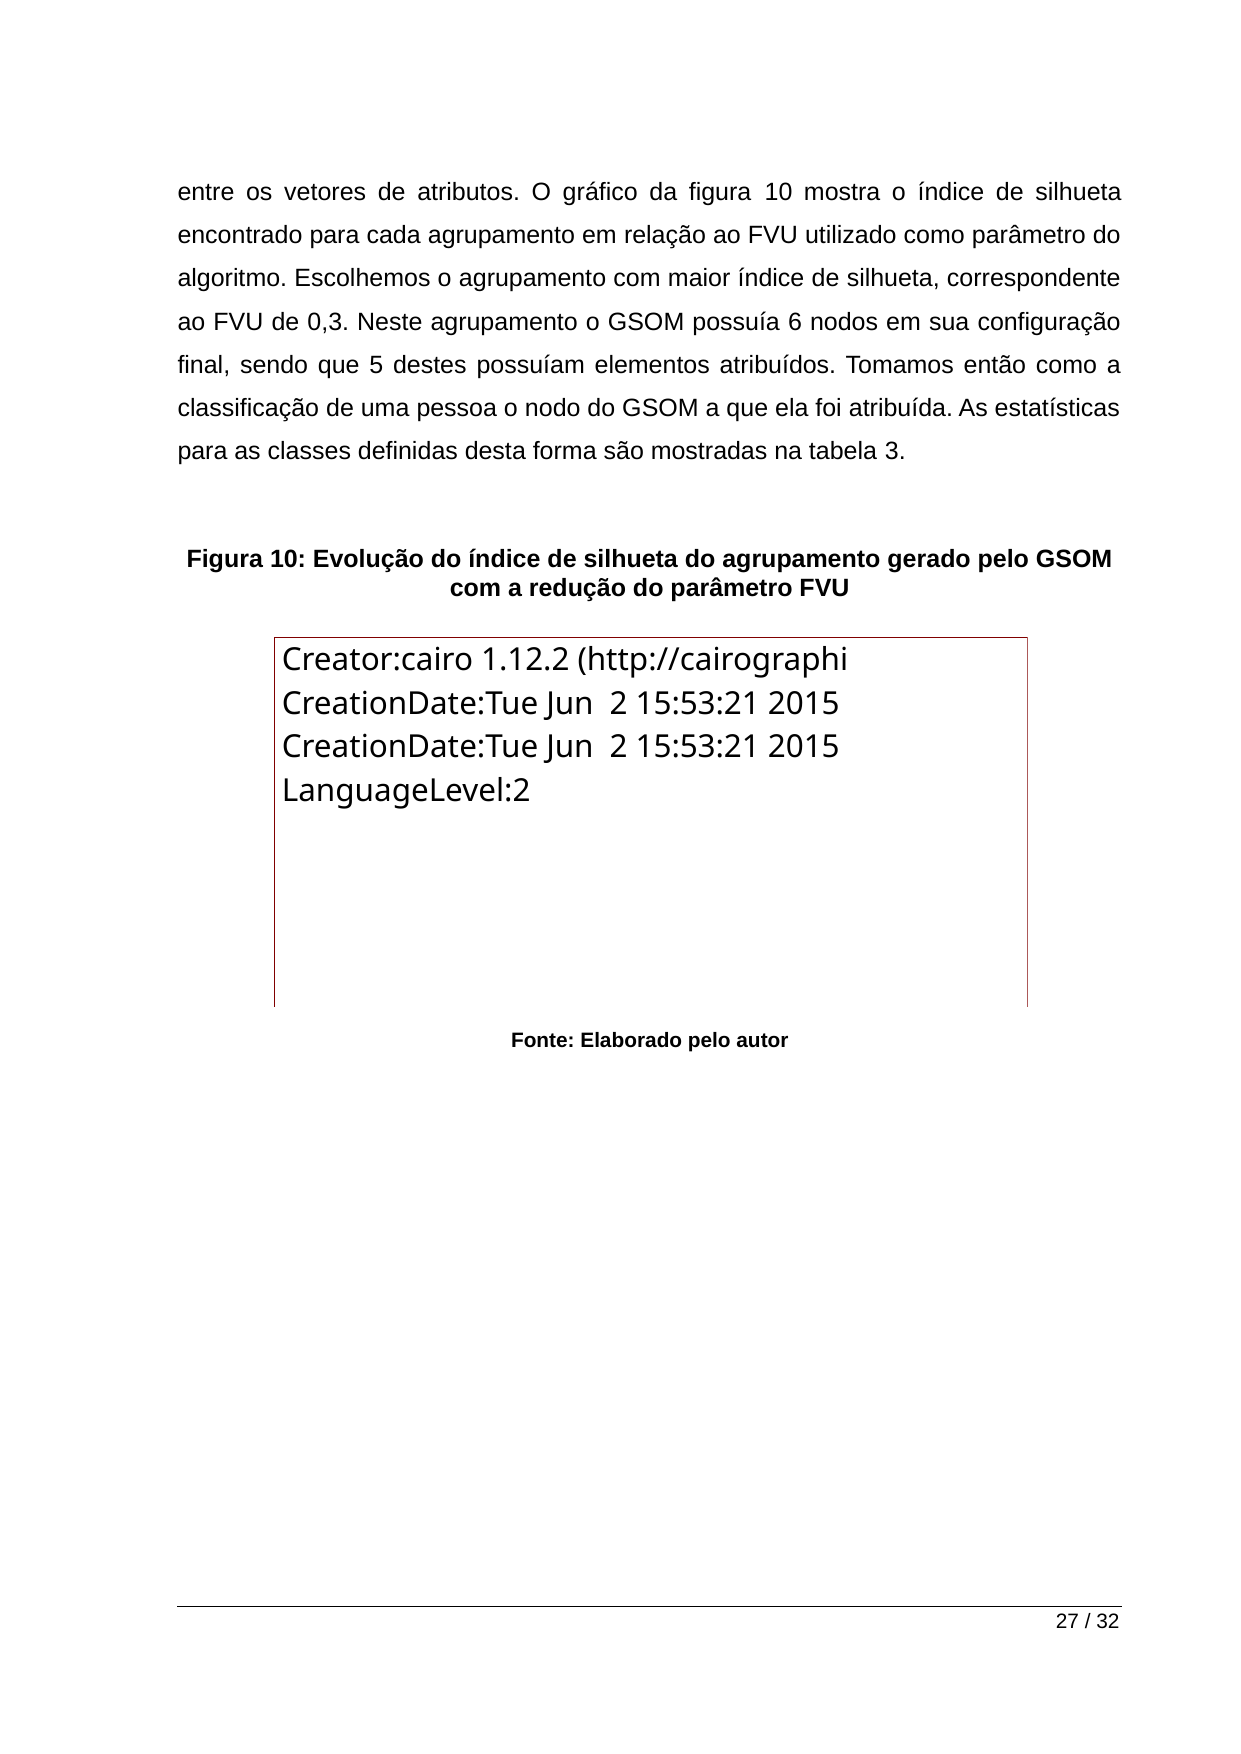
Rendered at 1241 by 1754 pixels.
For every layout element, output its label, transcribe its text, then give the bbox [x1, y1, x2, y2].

text Figura 10: Evolução do índice de silhueta do agrupamento gerado pelo GSOM com a redução do parâmetro FVU [186, 544, 1113, 602]
text Fonte: Elaborado pelo autor [186, 635, 1113, 1052]
text entre os vetores de atributos. O gráfico da figura 10 mostra o índice de silhueta encontrado para cada agrupamento em relação ao FVU utilizado como parâmetro do algoritmo. Escolhemos o agrupamento com maior índice de silhueta, correspondente ao FVU de 0,3. Neste agrupamento o GSOM possuía 6 nodos em sua configuração final, sendo que 5 destes possuíam elementos atribuídos. Tomamos então como a classificação de uma pessoa o nodo do GSOM a que ela foi atribuída. As estatísticas para as classes definidas desta forma são mostradas na tabela 3. [177, 177, 1122, 465]
